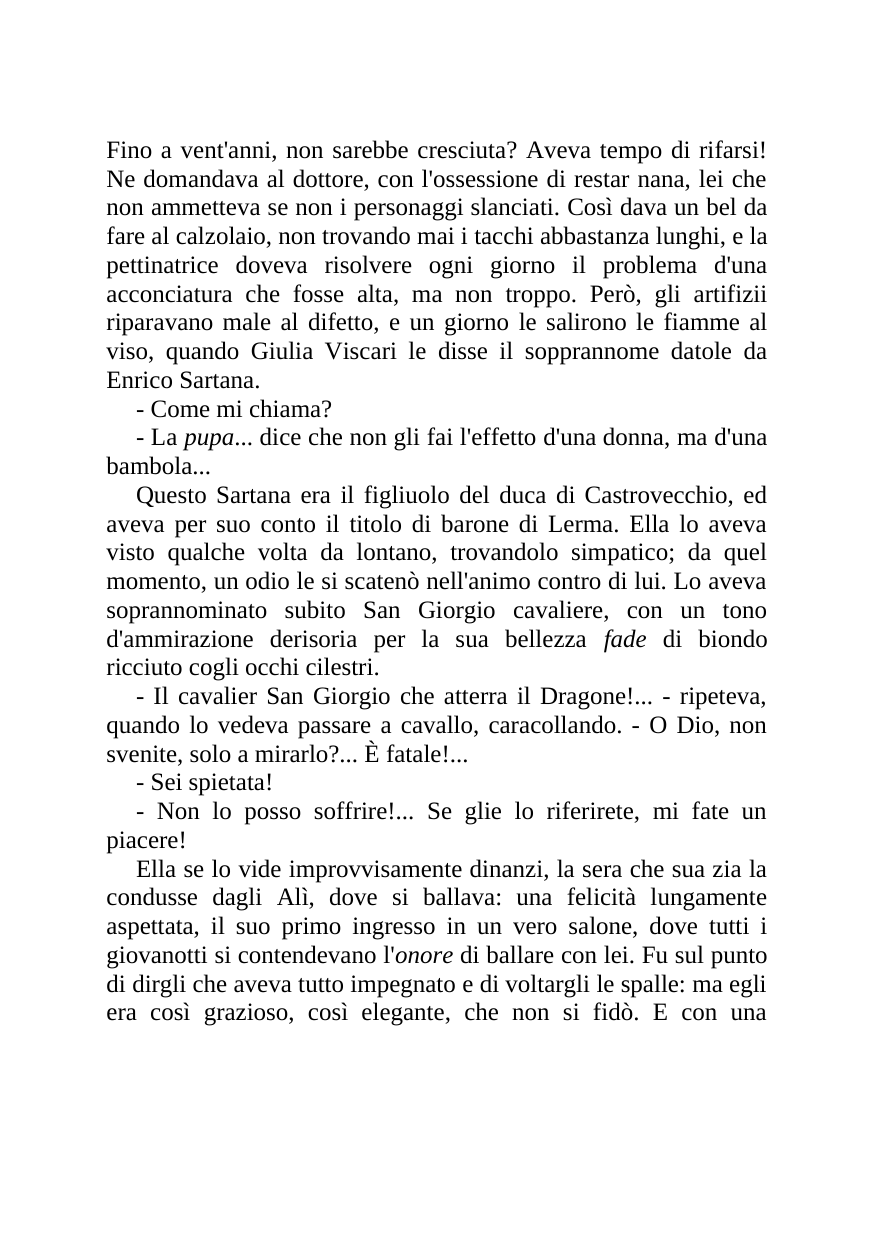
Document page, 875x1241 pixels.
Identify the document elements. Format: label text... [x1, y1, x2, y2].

text Questo Sartana era il figliuolo del duca di Castrovecchio, ed aveva per suo conto il titolo di barone di Lerma. Ella lo aveva visto qualche volta da lontano, trovandolo simpatico; da quel momento, un odio le si scatenò nell'animo contro di lui. Lo aveva soprannominato subito San Giorgio cavaliere, con un tono d'ammirazione derisoria per la sua bellezza fade di biondo ricciuto cogli occhi cilestri. [106, 480, 768, 681]
text - Il cavalier San Giorgio che atterra il Dragone!... - ripeteva, quando lo vedeva passare a cavallo, caracollando. - O Dio, non svenite, solo a mirarlo?... È fatale!... [106, 681, 768, 767]
text Ella se lo vide improvvisamente dinanzi, la sera che sua zia la condusse dagli Alì, dove si ballava: una felicità lungamente aspettata, il suo primo ingresso in un vero salone, dove tutti i giovanotti si contendevano l'onore di ballare con lei. Fu sul punto di dirgli che aveva tutto impegnato e di voltargli le spalle: ma egli era così grazioso, così elegante, che non si fidò. E con una [106, 854, 768, 1026]
text - Sei spietata! [106, 767, 768, 796]
text - La pupa... dice che non gli fai l'effetto d'una donna, ma d'una bambola... [106, 422, 768, 480]
text Fino a vent'anni, non sarebbe cresciuta? Aveva tempo di rifarsi! Ne domandava al dottore, con l'ossessione di restar nana, lei che non ammetteva se non i personaggi slanciati. Così dava un bel da fare al calzolaio, non trovando mai i tacchi abbastanza lunghi, e la pettinatrice doveva risolvere ogni giorno il problema d'una acconciatura che fosse alta, ma non troppo. Però, gli artifizii riparavano male al difetto, e un giorno le salirono le fiamme al viso, quando Giulia Viscari le disse il sopprannome datole da Enrico Sartana. [106, 135, 768, 394]
text - Non lo posso soffrire!... Se glie lo riferirete, mi fate un piacere! [106, 796, 768, 854]
text - Come mi chiama? [106, 394, 768, 422]
